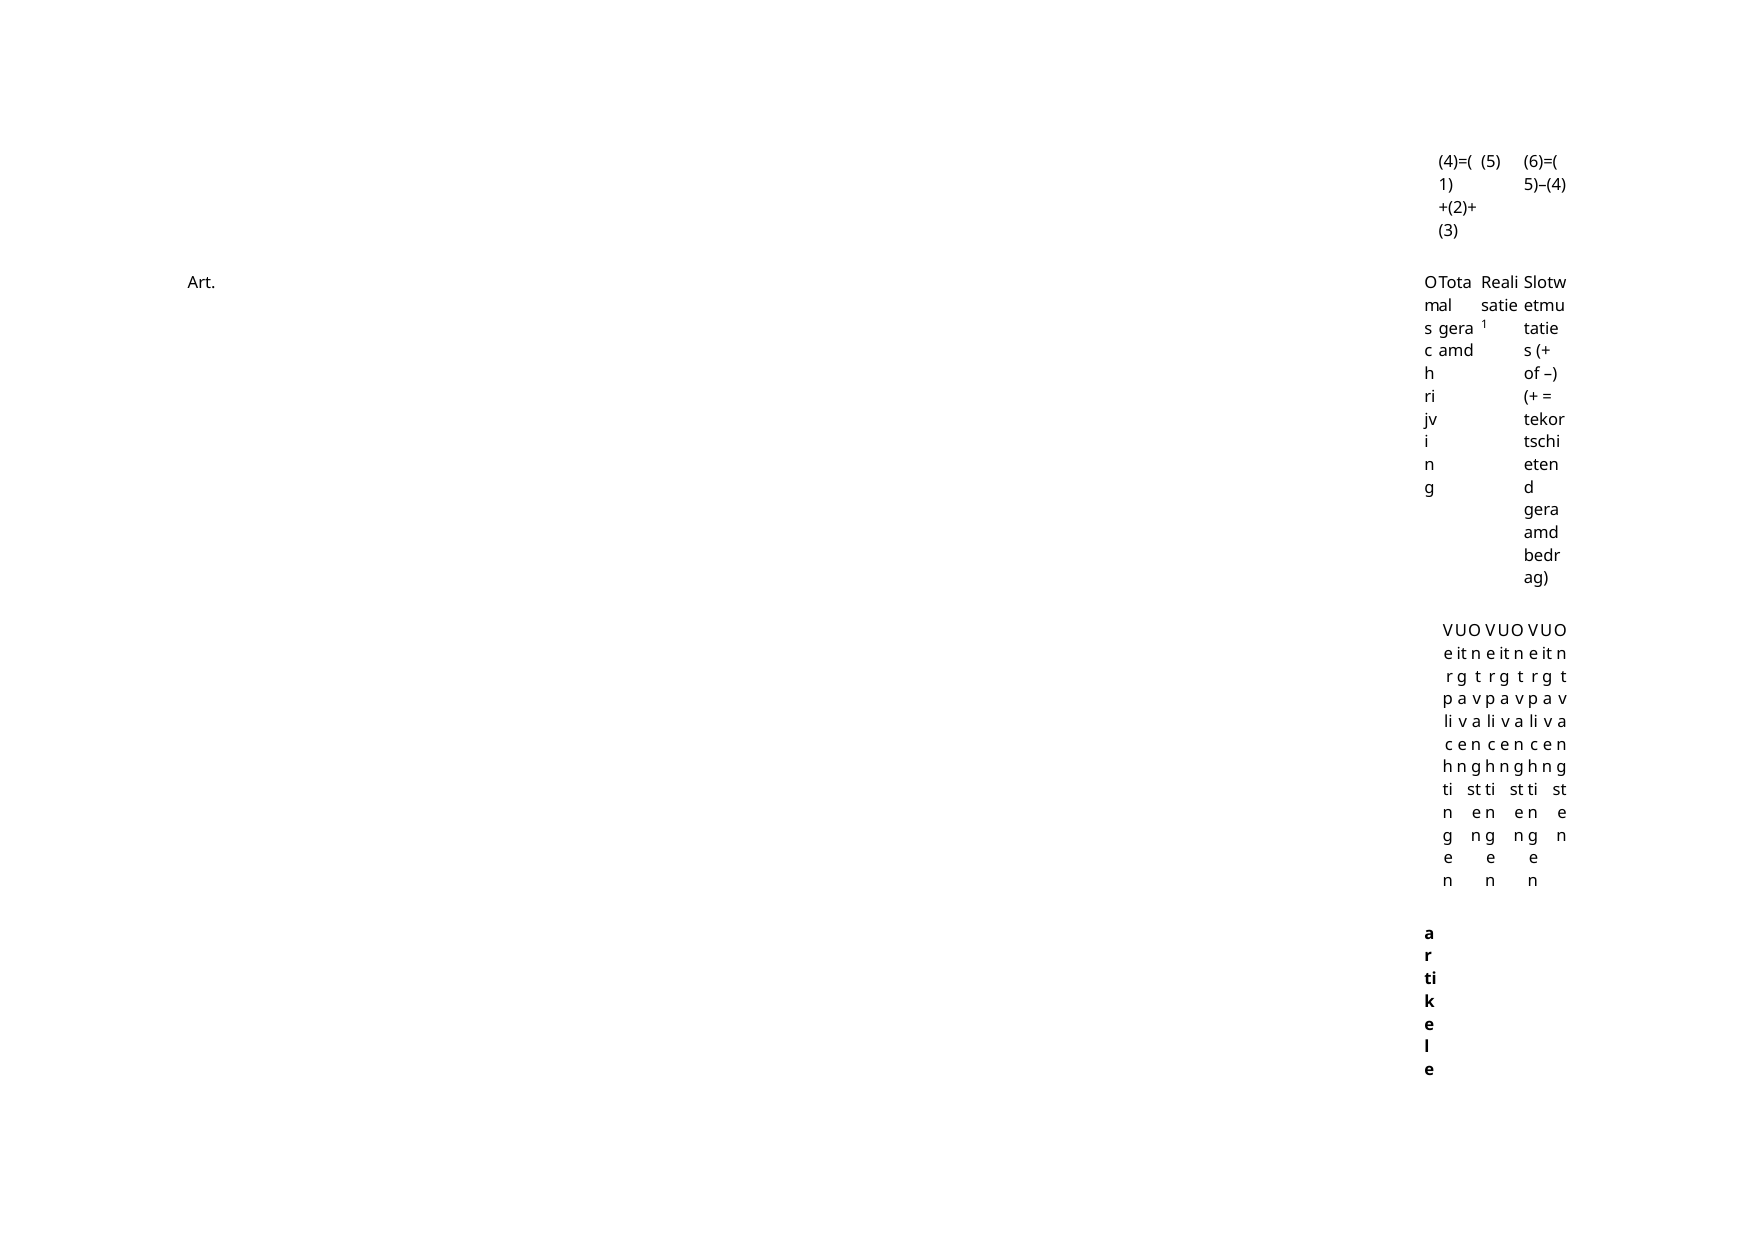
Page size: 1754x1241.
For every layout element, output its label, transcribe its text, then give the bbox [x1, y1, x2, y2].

table_cell [1453, 921, 1467, 1080]
table_header (5) [1481, 150, 1523, 271]
table_cell [188, 921, 1424, 1080]
table_cell Verplichtingen [1438, 619, 1452, 921]
table_cell artikele [1424, 921, 1438, 1080]
table_cell Verplichtingen [1524, 619, 1538, 921]
table_header [188, 150, 1424, 271]
table_cell [1424, 619, 1438, 921]
table_cell [188, 619, 1424, 921]
table_cell Uitgaven [1538, 619, 1552, 921]
table_cell [1495, 921, 1509, 1080]
table_cell [1467, 921, 1481, 1080]
table_header [1424, 150, 1438, 271]
table_cell [1509, 921, 1523, 1080]
table_cell Uitgaven [1495, 619, 1509, 921]
table_cell Slotwetmutaties (+ of –) (+ = tekortschietend geraamd bedrag) [1524, 271, 1566, 619]
table_cell Realisatie1 [1481, 271, 1523, 619]
table_cell Totaal geraamd [1438, 271, 1481, 619]
table_cell Uitgaven [1453, 619, 1467, 921]
table_cell [1438, 921, 1452, 1080]
table_cell [1552, 921, 1566, 1080]
table_cell [1481, 921, 1495, 1080]
table_header (4)=(1) +(2)+(3) [1438, 150, 1481, 271]
table_cell Omschrijving [1424, 271, 1438, 619]
table_cell Ontvangsten [1467, 619, 1481, 921]
table_header (6)=(5)–(4) [1524, 150, 1566, 271]
table_cell [1538, 921, 1552, 1080]
table_cell [1524, 921, 1538, 1080]
table_cell Ontvangsten [1509, 619, 1523, 921]
table_cell Art. [188, 271, 1424, 619]
table_cell Verplichtingen [1481, 619, 1495, 921]
table_cell Ontvangsten [1552, 619, 1566, 921]
